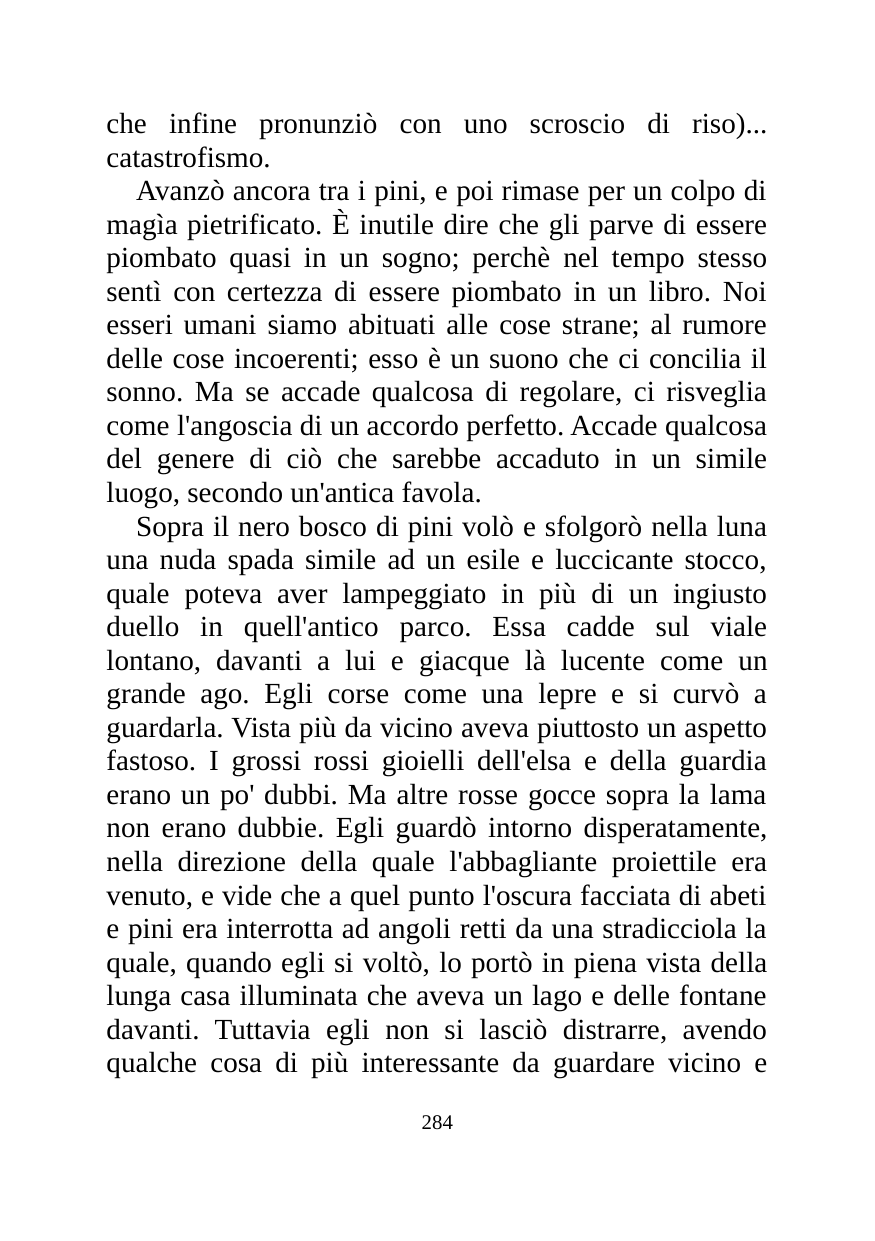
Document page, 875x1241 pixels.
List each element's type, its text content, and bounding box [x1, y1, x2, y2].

text che infine pronunziò con uno scroscio di riso)... catastrofismo. [106, 106, 768, 173]
text Avanzò ancora tra i pini, e poi rimase per un colpo di magìa pietrificato. È inutile dire che gli parve di essere piombato quasi in un sogno; perchè nel tempo stesso sentì con certezza di essere piombato in un libro. Noi esseri umani siamo abituati alle cose strane; al rumore delle cose incoerenti; esso è un suono che ci concilia il sonno. Ma se accade qualcosa di regolare, ci risveglia come l'angoscia di un accordo perfetto. Accade qualcosa del genere di ciò che sarebbe accaduto in un simile luogo, secondo un'antica favola. [106, 173, 768, 509]
text Sopra il nero bosco di pini volò e sfolgorò nella luna una nuda spada simile ad un esile e luccicante stocco, quale poteva aver lampeggiato in più di un ingiusto duello in quell'antico parco. Essa cadde sul viale lontano, davanti a lui e giacque là lucente come un grande ago. Egli corse come una lepre e si curvò a guardarla. Vista più da vicino aveva piuttosto un aspetto fastoso. I grossi rossi gioielli dell'elsa e della guardia erano un po' dubbi. Ma altre rosse gocce sopra la lama non erano dubbie. Egli guardò intorno disperatamente, nella direzione della quale l'abbagliante proiettile era venuto, e vide che a quel punto l'oscura facciata di abeti e pini era interrotta ad angoli retti da una stradicciola la quale, quando egli si voltò, lo portò in piena vista della lunga casa illuminata che aveva un lago e delle fontane davanti. Tuttavia egli non si lasciò distrarre, avendo qualche cosa di più interessante da guardare vicino e [106, 509, 768, 1079]
